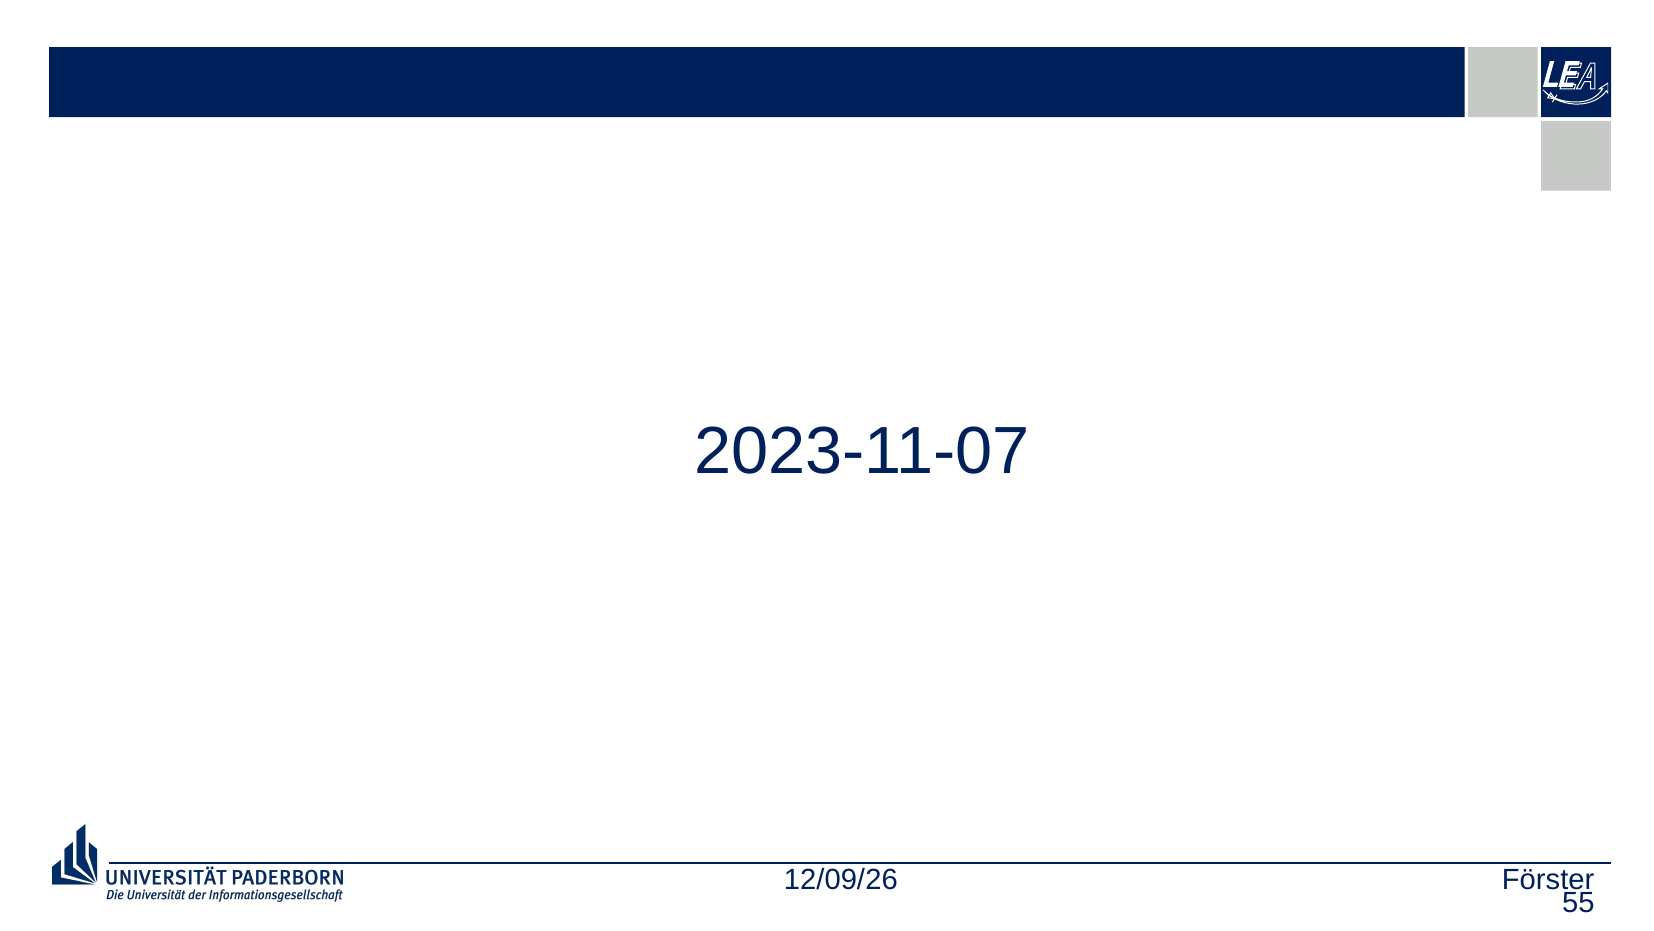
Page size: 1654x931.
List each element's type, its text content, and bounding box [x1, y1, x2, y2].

list 2023-11-07 [82, 413, 1571, 532]
picture [52, 824, 343, 902]
